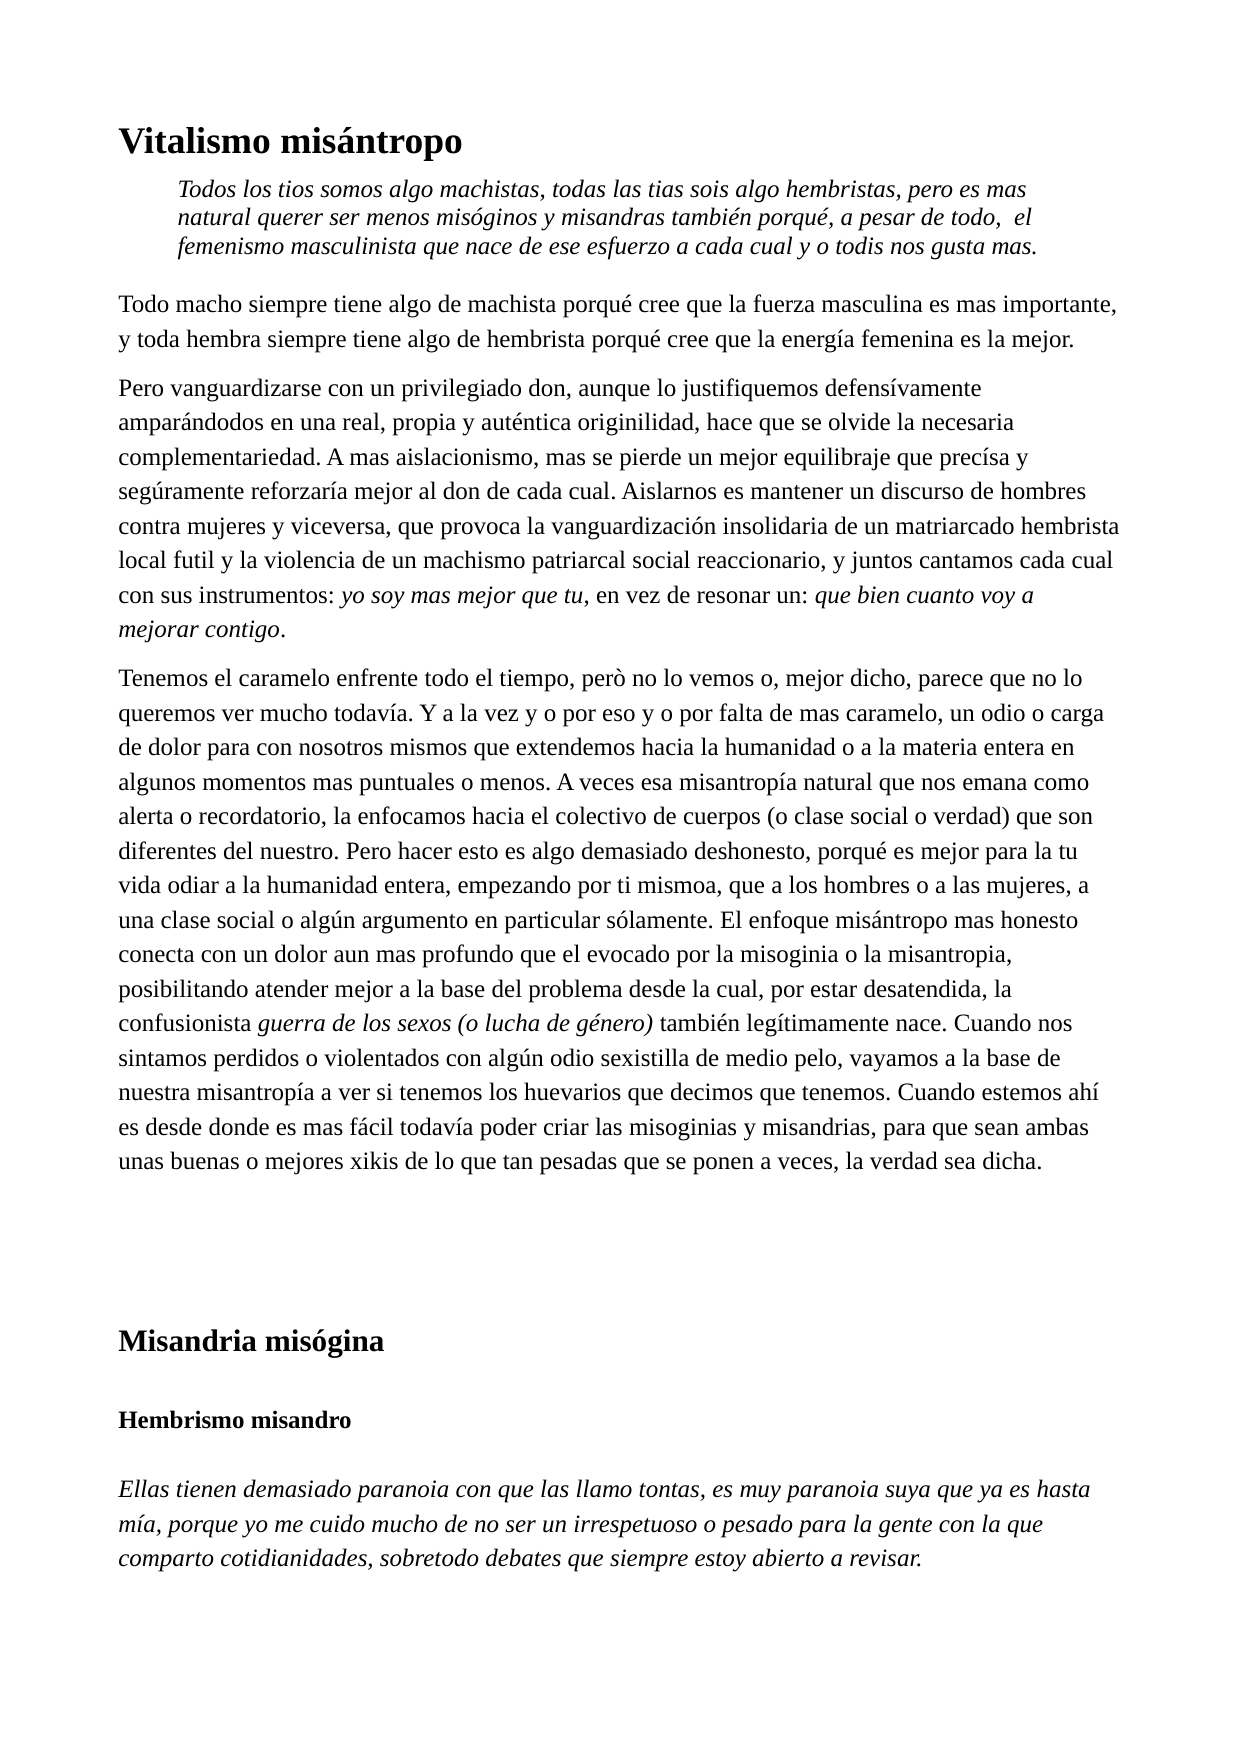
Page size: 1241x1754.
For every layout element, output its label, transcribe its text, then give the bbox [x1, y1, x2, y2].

subtitle Misandria misógina [118, 1323, 1122, 1358]
subtitle Vitalismo misántropo [118, 118, 1122, 161]
text Todos los tios somos algo machistas, todas las tias sois algo hembristas, pero es mas natural querer ser menos misóginos y misandras también porqué, a pesar de todo, el femenismo masculinista que nace de ese esfuerzo a cada cual y o todis nos gusta mas. [177, 174, 1063, 260]
text Pero vanguardizarse con un privilegiado don, aunque lo justifiquemos defensívamente amparándodos en una real, propia y auténtica originilidad, hace que se olvide la necesaria complementariedad. A mas aislacionismo, mas se pierde un mejor equilibraje que precísa y segúramente reforzaría mejor al don de cada cual. Aislarnos es mantener un discurso de hombres contra mujeres y viceversa, que provoca la vanguardización insolidaria de un matriarcado hembrista local futil y la violencia de un machismo patriarcal social reaccionario, y juntos cantamos cada cual con sus instrumentos: yo soy mas mejor que tu, en vez de resonar un: que bien cuanto voy a mejorar contigo. [118, 373, 1122, 643]
text Ellas tienen demasiado paranoia con que las llamo tontas, es muy paranoia suya que ya es hasta mía, porque yo me cuido mucho de no ser un irrespetuoso o pesado para la gente con la que comparto cotidianidades, sobretodo debates que siempre estoy abierto a revisar. [118, 1474, 1122, 1572]
text Todo macho siempre tiene algo de machista porqué cree que la fuerza masculina es mas importante, y toda hembra siempre tiene algo de hembrista porqué cree que la energía femenina es la mejor. [118, 289, 1122, 353]
text Hembrismo misandro [118, 1406, 1122, 1434]
text Tenemos el caramelo enfrente todo el tiempo, però no lo vemos o, mejor dicho, parece que no lo queremos ver mucho todavía. Y a la vez y o por eso y o por falta de mas caramelo, un odio o carga de dolor para con nosotros mismos que extendemos hacia la humanidad o a la materia entera en algunos momentos mas puntuales o menos. A veces esa misantropía natural que nos emana como alerta o recordatorio, la enfocamos hacia el colectivo de cuerpos (o clase social o verdad) que son diferentes del nuestro. Pero hacer esto es algo demasiado deshonesto, porqué es mejor para la tu vida odiar a la humanidad entera, empezando por ti mismoa, que a los hombres o a las mujeres, a una clase social o algún argumento en particular sólamente. El enfoque misántropo mas honesto conecta con un dolor aun mas profundo que el evocado por la misoginia o la misantropia, posibilitando atender mejor a la base del problema desde la cual, por estar desatendida, la confusionista guerra de los sexos (o lucha de género) también legítimamente nace. Cuando nos sintamos perdidos o violentados con algún odio sexistilla de medio pelo, vayamos a la base de nuestra misantropía a ver si tenemos los huevarios que decimos que tenemos. Cuando estemos ahí es desde donde es mas fácil todavía poder criar las misoginias y misandrias, para que sean ambas unas buenas o mejores xikis de lo que tan pesadas que se ponen a veces, la verdad sea dicha. [118, 663, 1122, 1175]
